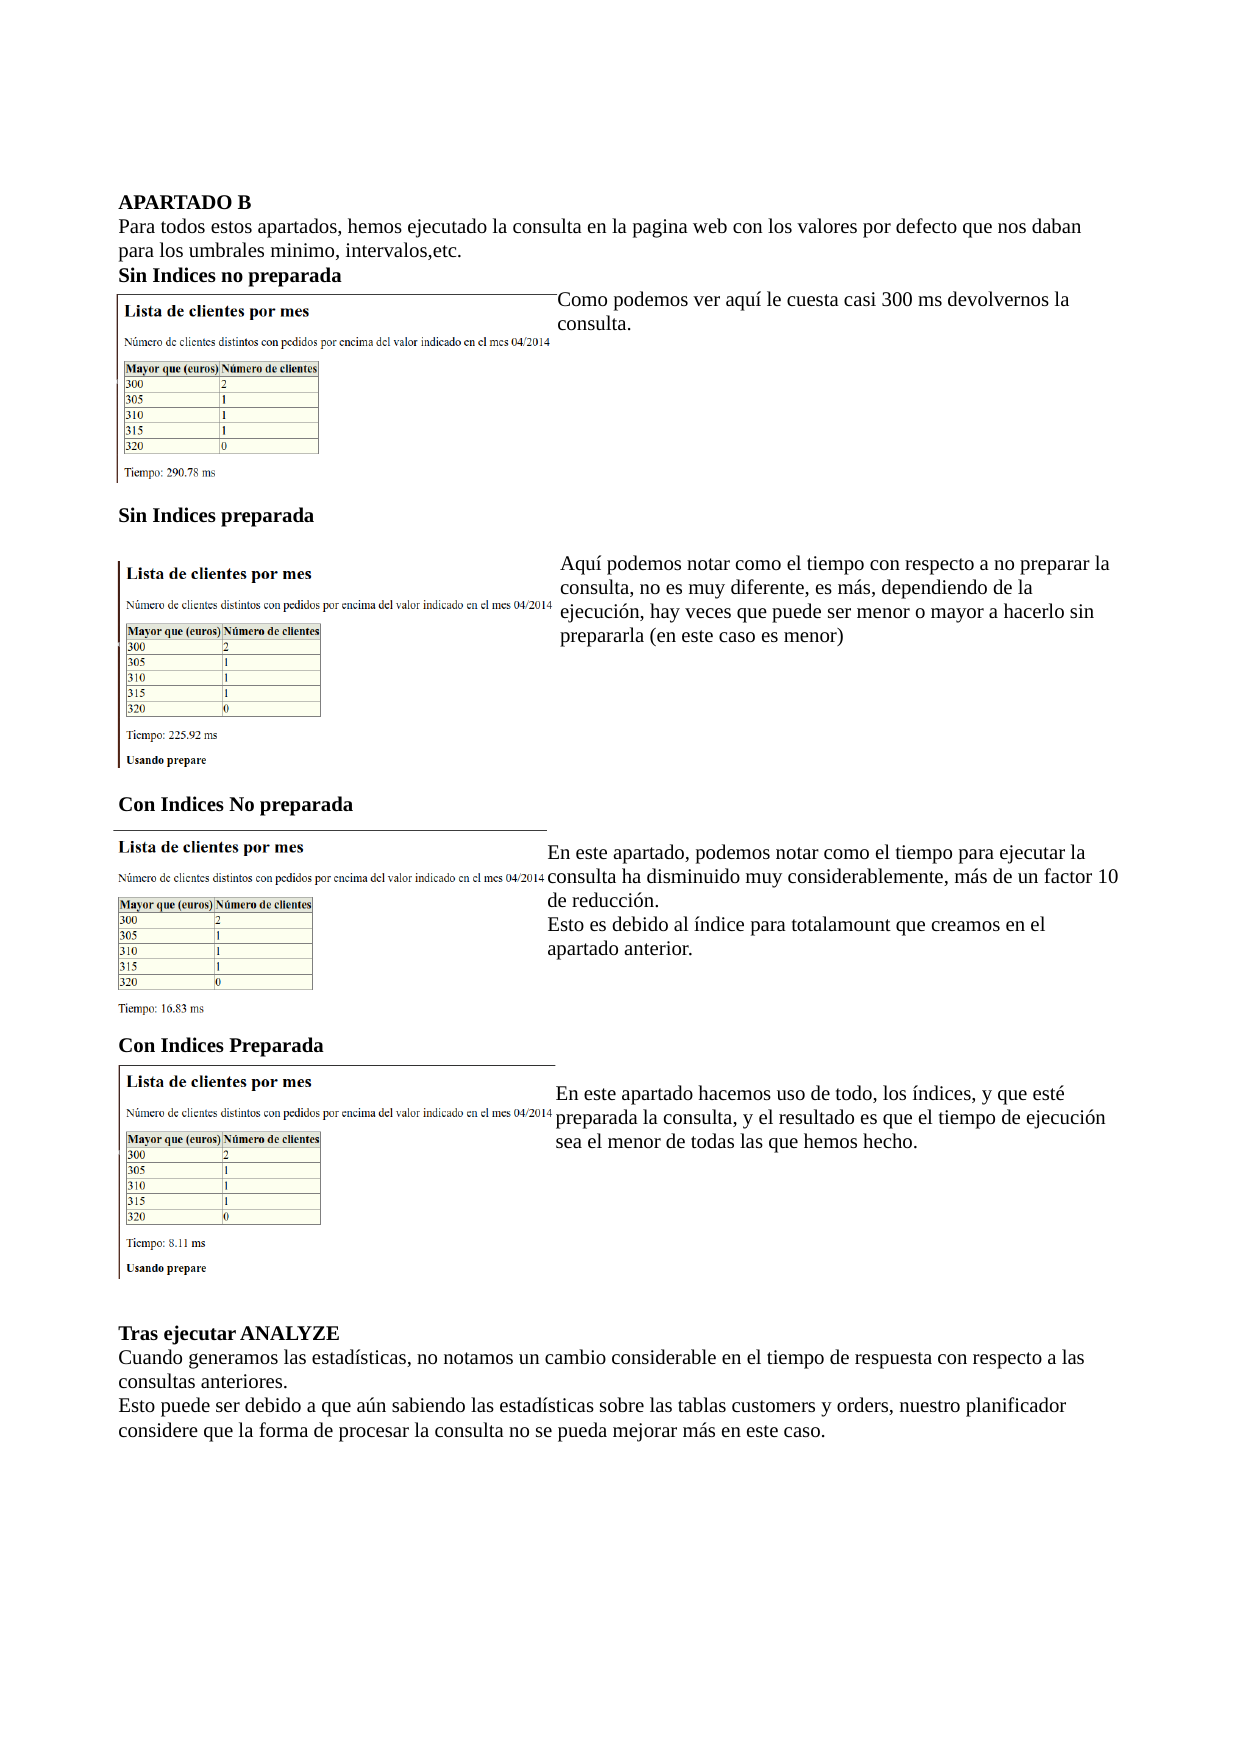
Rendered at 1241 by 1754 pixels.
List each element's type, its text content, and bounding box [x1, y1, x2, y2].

picture [118, 1065, 224, 1279]
text Aquí podemos notar como el tiempo con respecto a no preparar la consulta, no es muy diferente, es más, dependiendo de la ejecución, hay veces que puede ser menor o mayor a hacerlo sin prepararla (en este caso es menor) [118, 551, 1122, 647]
text Como podemos ver aquí le cuesta casi 300 ms devolvernos la consulta. [118, 287, 1122, 335]
text En este apartado hacemos uso de todo, los índices, y que esté preparada la consulta, y el resultado es que el tiempo de ejecución sea el menor de todas las que hemos hecho. [553, 1081, 1122, 1153]
text APARTADO B [118, 190, 1122, 214]
text Para todos estos apartados, hemos ejecutado la consulta en la pagina web con los valores por defecto que nos daban para los umbrales minimo, intervalos,etc. [118, 214, 1122, 262]
text Sin Indices no preparada [118, 262, 1122, 287]
picture [117, 561, 227, 768]
text Con Indices Preparada [118, 1032, 1122, 1057]
text Cuando generamos las estadísticas, no notamos un cambio considerable en el tiempo de respuesta con respecto a las consultas anteriores. [118, 1345, 1122, 1393]
text Tras ejecutar ANALYZE [118, 1321, 1122, 1345]
text En este apartado, podemos notar como el tiempo para ejecutar la consulta ha disminuido muy considerablemente, más de un factor 10 de reducción. [545, 840, 1122, 912]
text Esto puede ser debido a que aún sabiendo las estadísticas sobre las tablas customers y orders, nuestro planificador considere que la forma de procesar la consulta no se pueda mejorar más en este caso. [118, 1393, 1122, 1442]
picture [113, 830, 222, 1017]
text Con Indices No preparada [118, 792, 1122, 816]
text Sin Indices preparada [118, 503, 1122, 527]
text Esto es debido al índice para totalamount que creamos en el apartado anterior. [545, 912, 1122, 960]
